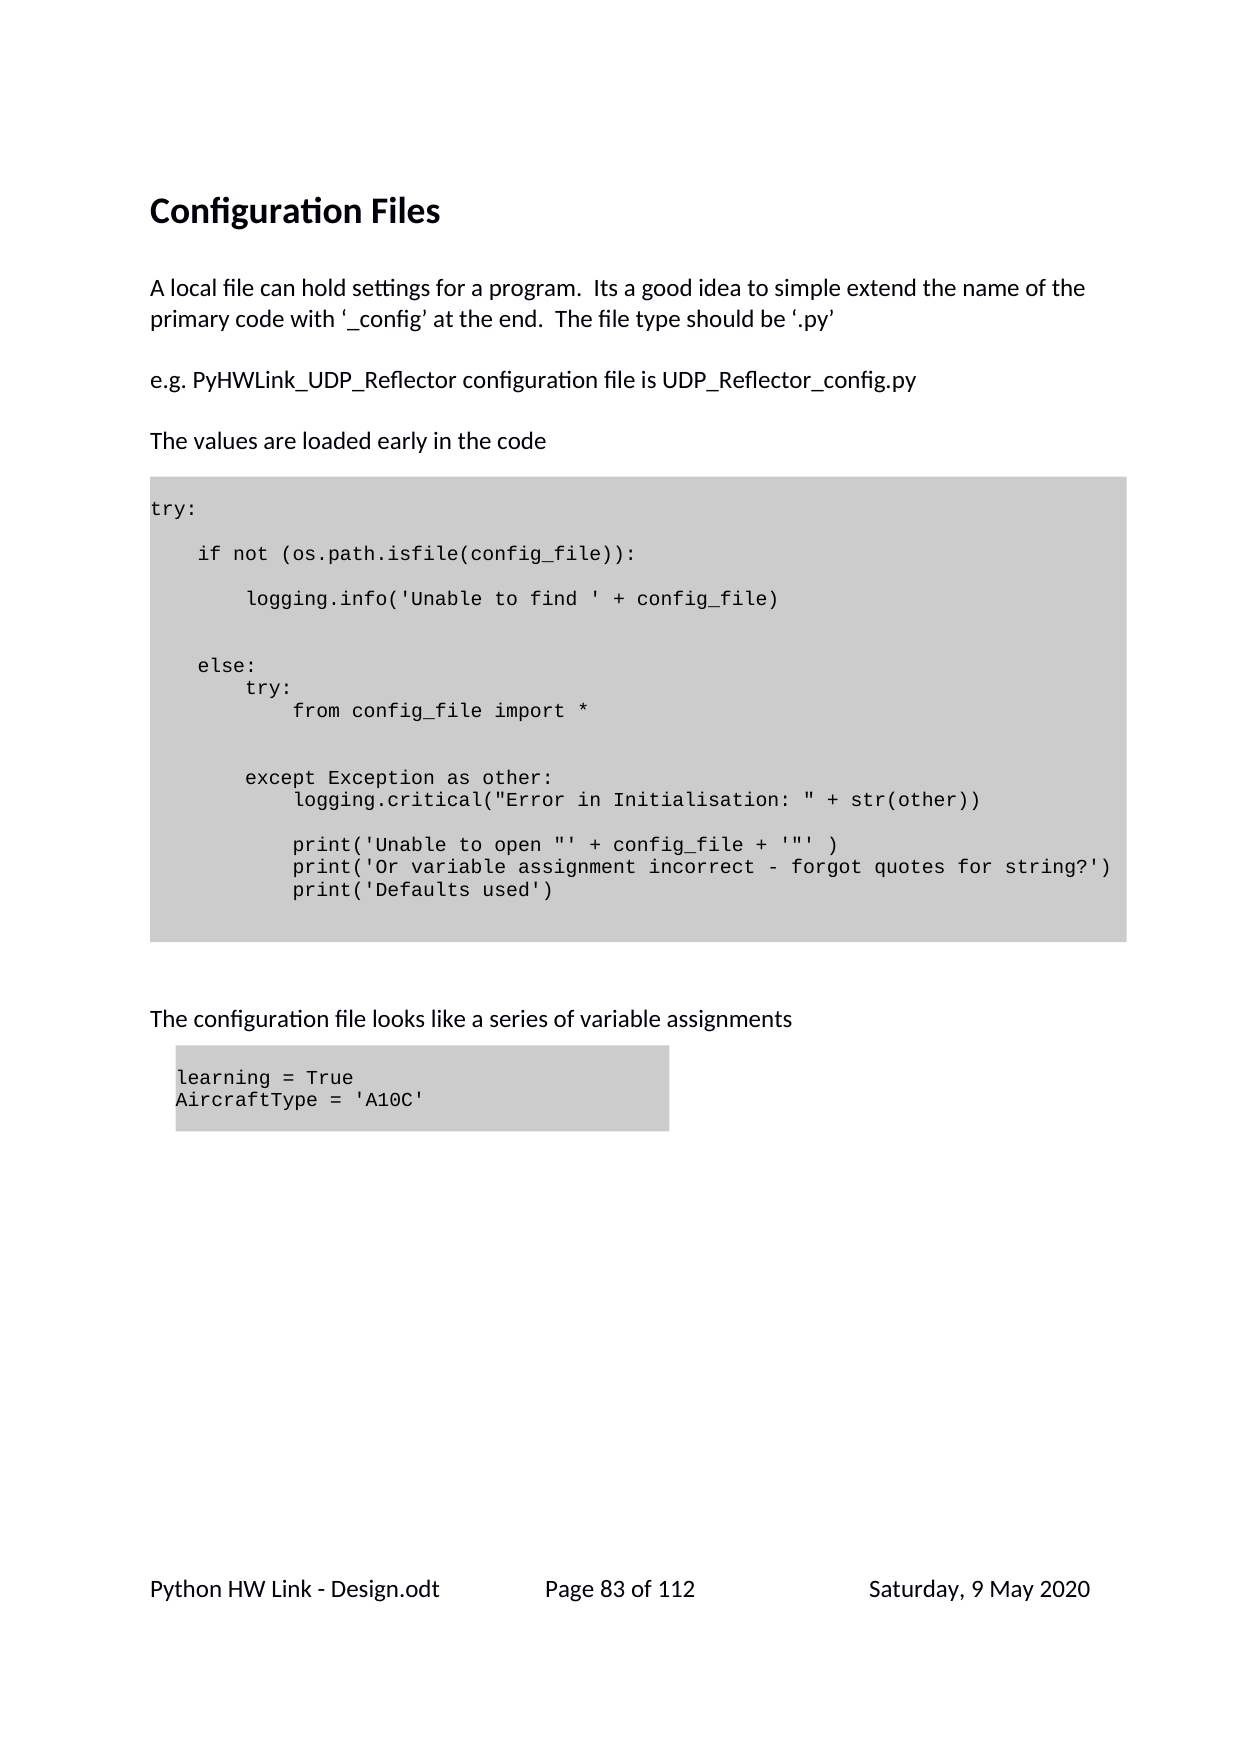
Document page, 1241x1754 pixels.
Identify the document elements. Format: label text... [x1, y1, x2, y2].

text e.g. PyHWLink_UDP_Reflector configuration file is UDP_Reflector_config.py [150, 364, 1090, 394]
text The configuration file looks like a series of variable assignments [150, 1003, 1090, 1034]
text A local file can hold settings for a program. Its a good idea to simple extend the name of the primary code with ‘_config’ at the end. The file type should be ‘.py’ [150, 272, 1090, 333]
subtitle Configuration Files [150, 187, 1090, 233]
text The values are loaded early in the code [150, 425, 1090, 455]
